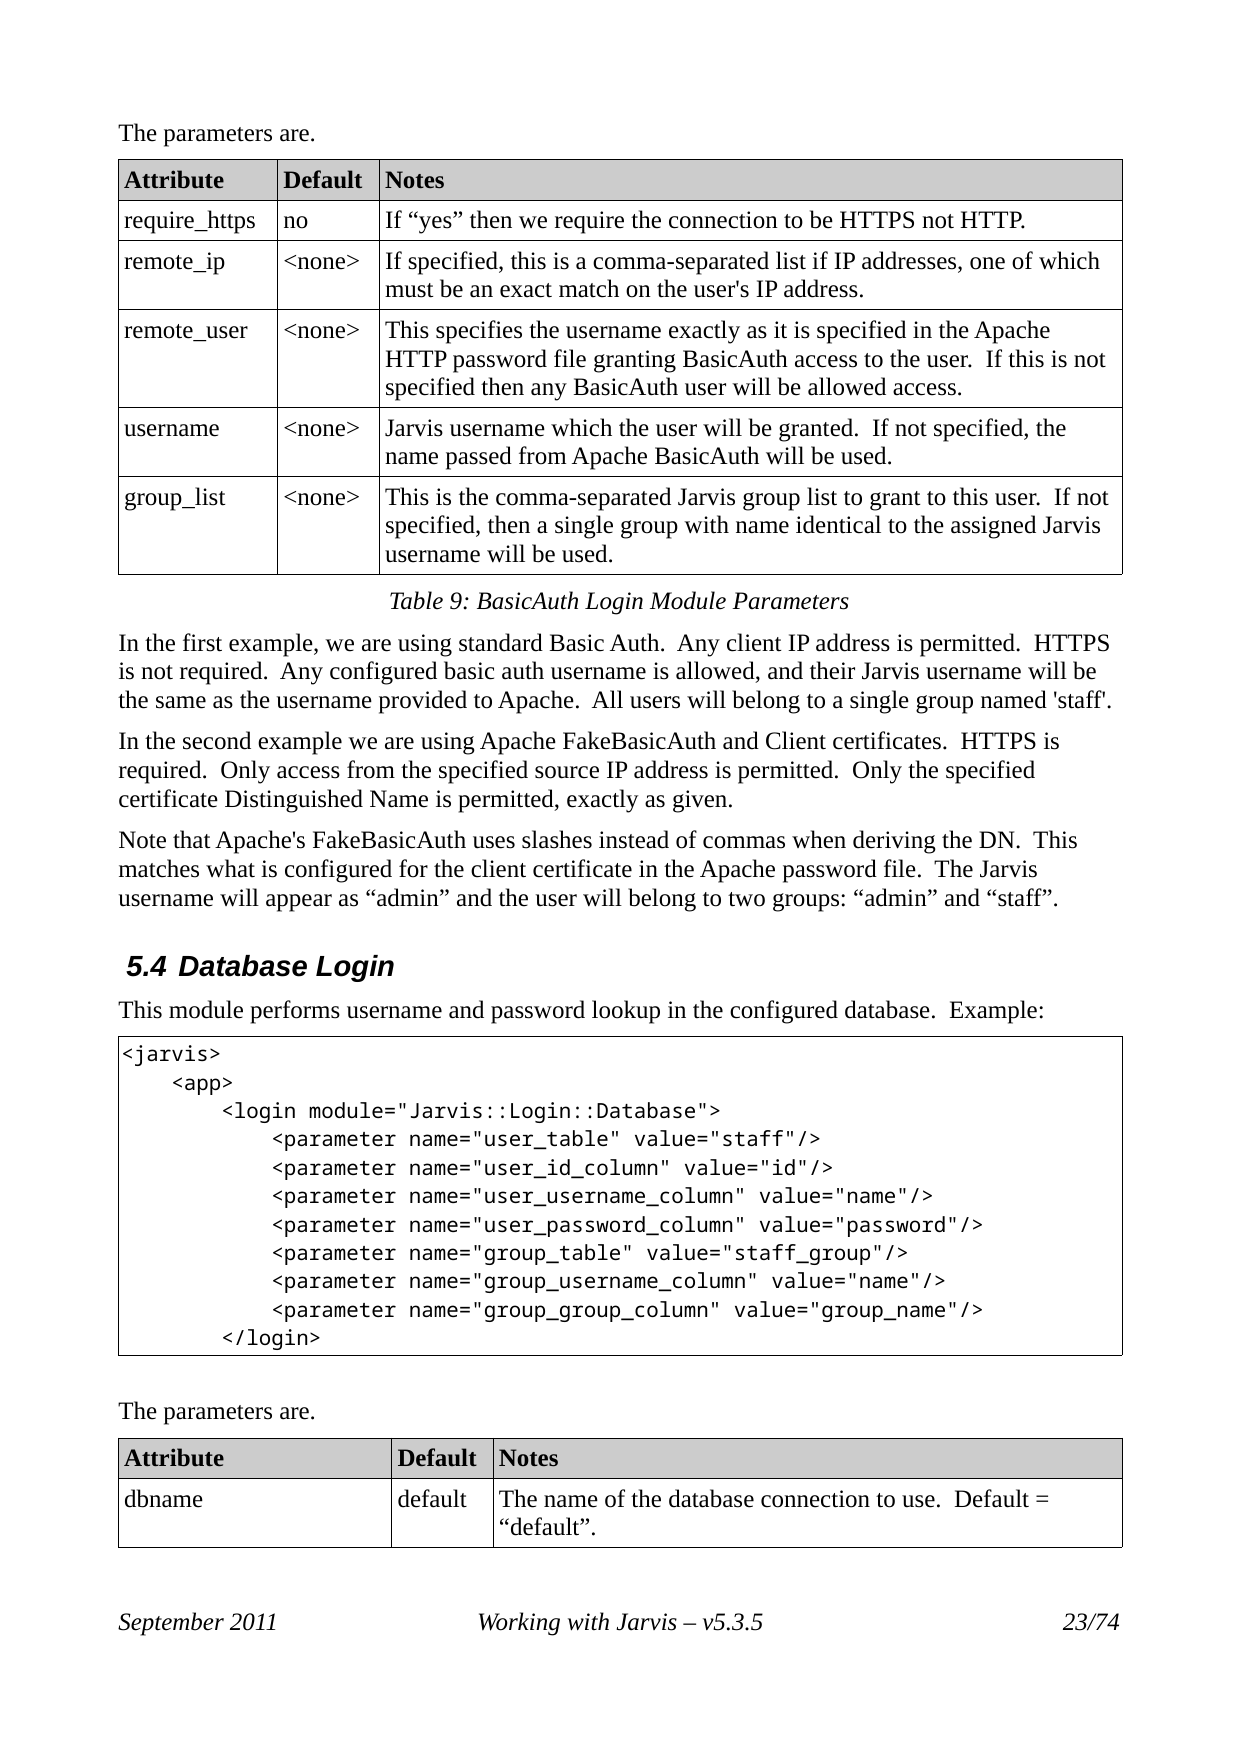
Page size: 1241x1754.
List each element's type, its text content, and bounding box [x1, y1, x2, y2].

text <parameter name="user_id_column" value="id"/> [119, 1150, 1122, 1178]
text The parameters are. [118, 118, 1122, 147]
text In the first example, we are using standard Basic Auth. Any client IP address is permitted. HTTPS is not required. Any configured basic auth username is allowed, and their Jarvis username will be the same as the username provided to Apache. All users will belong to a single group named 'staff'. [118, 628, 1122, 714]
table_cell <none> [278, 408, 379, 476]
text </login> [119, 1321, 1122, 1355]
table_header Attribute [119, 160, 277, 200]
table_header Default [392, 1439, 493, 1478]
text <parameter name="group_group_column" value="group_name"/> [119, 1292, 1122, 1321]
table_cell <none> [278, 241, 379, 309]
table_cell no [278, 201, 379, 240]
table_cell If “yes” then we require the connection to be HTTPS not HTTP. [380, 201, 1122, 240]
table_cell The name of the database connection to use. Default = “default”. [494, 1479, 1122, 1547]
table_header Attribute [119, 1439, 391, 1478]
table_header Default [278, 160, 379, 200]
text <app> [119, 1064, 1122, 1093]
table_cell This specifies the username exactly as it is specified in the Apache HTTP password file granting BasicAuth access to the user. If this is not specified then any BasicAuth user will be allowed access. [380, 310, 1122, 407]
text <parameter name="user_username_column" value="name"/> [119, 1178, 1122, 1207]
table_cell require_https [119, 201, 277, 240]
table_cell Jarvis username which the user will be granted. If not specified, the name passed from Apache BasicAuth will be used. [380, 408, 1122, 476]
table_cell default [392, 1479, 493, 1547]
table_cell group_list [119, 477, 277, 574]
text <parameter name="group_username_column" value="name"/> [119, 1264, 1122, 1292]
text <jarvis> [119, 1037, 1122, 1064]
text <login module="Jarvis::Login::Database"> [119, 1093, 1122, 1121]
table_cell username [119, 408, 277, 476]
table_header Notes [380, 160, 1122, 200]
text The parameters are. [118, 1396, 1122, 1425]
text Note that Apache's FakeBasicAuth uses slashes instead of commas when deriving the DN. This matches what is configured for the client certificate in the Apache password file. The Jarvis username will appear as “admin” and the user will belong to two groups: “admin” and “staff”. [118, 825, 1122, 911]
text In the second example we are using Apache FakeBasicAuth and Client certificates. HTTPS is required. Only access from the specified source IP address is permitted. Only the specified certificate Distinguished Name is permitted, exactly as given. [118, 726, 1122, 813]
table_cell This is the comma-separated Jarvis group list to grant to this user. If not specified, then a single group with name identical to the assigned Jarvis username will be used. [380, 477, 1122, 574]
table_cell remote_ip [119, 241, 277, 309]
text <parameter name="user_password_column" value="password"/> [119, 1207, 1122, 1235]
table_header Notes [494, 1439, 1122, 1478]
text Table 9: BasicAuth Login Module Parameters [118, 586, 1122, 615]
table_cell <none> [278, 310, 379, 407]
table_cell <none> [278, 477, 379, 574]
text This module performs username and password lookup in the configured database. Example: [118, 995, 1122, 1024]
subtitle Database Login [118, 949, 1122, 982]
table_cell remote_user [119, 310, 277, 407]
table_cell If specified, this is a comma-separated list if IP addresses, one of which must be an exact match on the user's IP address. [380, 241, 1122, 309]
text <parameter name="group_table" value="staff_group"/> [119, 1235, 1122, 1264]
table_cell dbname [119, 1479, 391, 1547]
text <parameter name="user_table" value="staff"/> [119, 1121, 1122, 1150]
